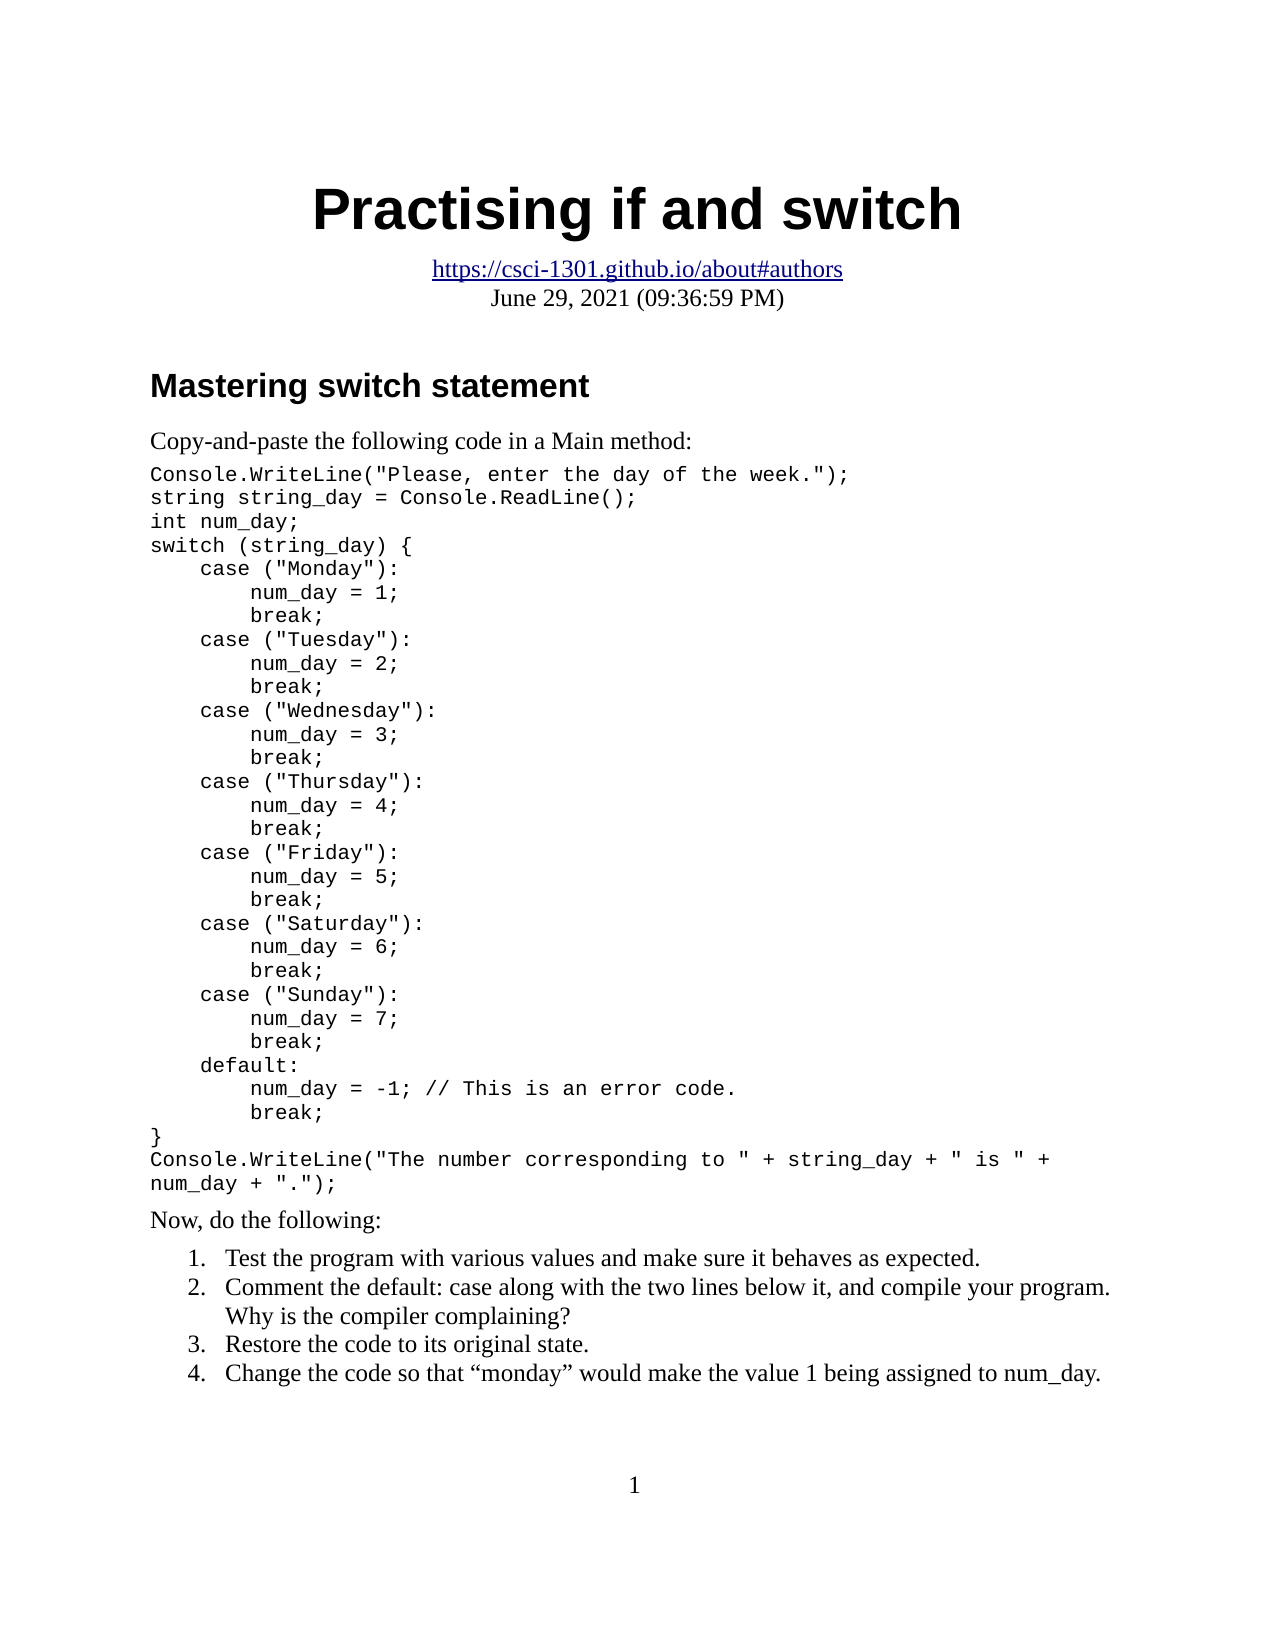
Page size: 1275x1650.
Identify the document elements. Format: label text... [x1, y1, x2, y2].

text int num_day; [150, 511, 1125, 534]
text Console.WriteLine("The number corresponding to " + string_day + " is " + num_day + "."); [150, 1149, 1125, 1197]
text break; [150, 676, 1125, 700]
text num_day = 5; [150, 866, 1125, 889]
text num_day = 4; [150, 795, 1125, 818]
text default: [150, 1055, 1125, 1078]
text break; [150, 1031, 1125, 1055]
text break; [150, 889, 1125, 913]
text switch (string_day) { [150, 534, 1125, 558]
text string string_day = Console.ReadLine(); [150, 487, 1125, 511]
text num_day = 7; [150, 1007, 1125, 1031]
list Change the code so that “monday” would make the value 1 being assigned to num_day. [187, 1358, 1125, 1387]
text case ("Wednesday"): [150, 700, 1125, 724]
text June 29, 2021 (09:36:59 PM) [150, 283, 1125, 312]
text num_day = 1; [150, 582, 1125, 606]
text case ("Friday"): [150, 842, 1125, 866]
text break; [150, 747, 1125, 771]
text num_day = 2; [150, 653, 1125, 676]
text break; [150, 818, 1125, 842]
text } [150, 1126, 1125, 1149]
text https://csci-1301.github.io/about#authors [150, 254, 1125, 283]
text case ("Tuesday"): [150, 629, 1125, 653]
text case ("Saturday"): [150, 913, 1125, 937]
text Now, do the following: [150, 1206, 1125, 1234]
text case ("Thursday"): [150, 771, 1125, 795]
text case ("Sunday"): [150, 984, 1125, 1007]
text Copy-and-paste the following code in a Main method: [150, 426, 1125, 455]
title Practising if and switch [150, 175, 1125, 242]
text num_day = 3; [150, 724, 1125, 747]
list Test the program with various values and make sure it behaves as expected. [187, 1243, 1125, 1272]
text break; [150, 606, 1125, 629]
list Comment the default: case along with the two lines below it, and compile your program. Why is the compiler complaining? [187, 1272, 1125, 1329]
text break; [150, 1102, 1125, 1126]
text Console.WriteLine("Please, enter the day of the week."); [150, 464, 1125, 487]
list Restore the code to its original state. [187, 1329, 1125, 1358]
text break; [150, 960, 1125, 984]
text num_day = -1; // This is an error code. [150, 1078, 1125, 1102]
subtitle Mastering switch statement [150, 366, 1125, 404]
text case ("Monday"): [150, 558, 1125, 582]
text num_day = 6; [150, 937, 1125, 960]
